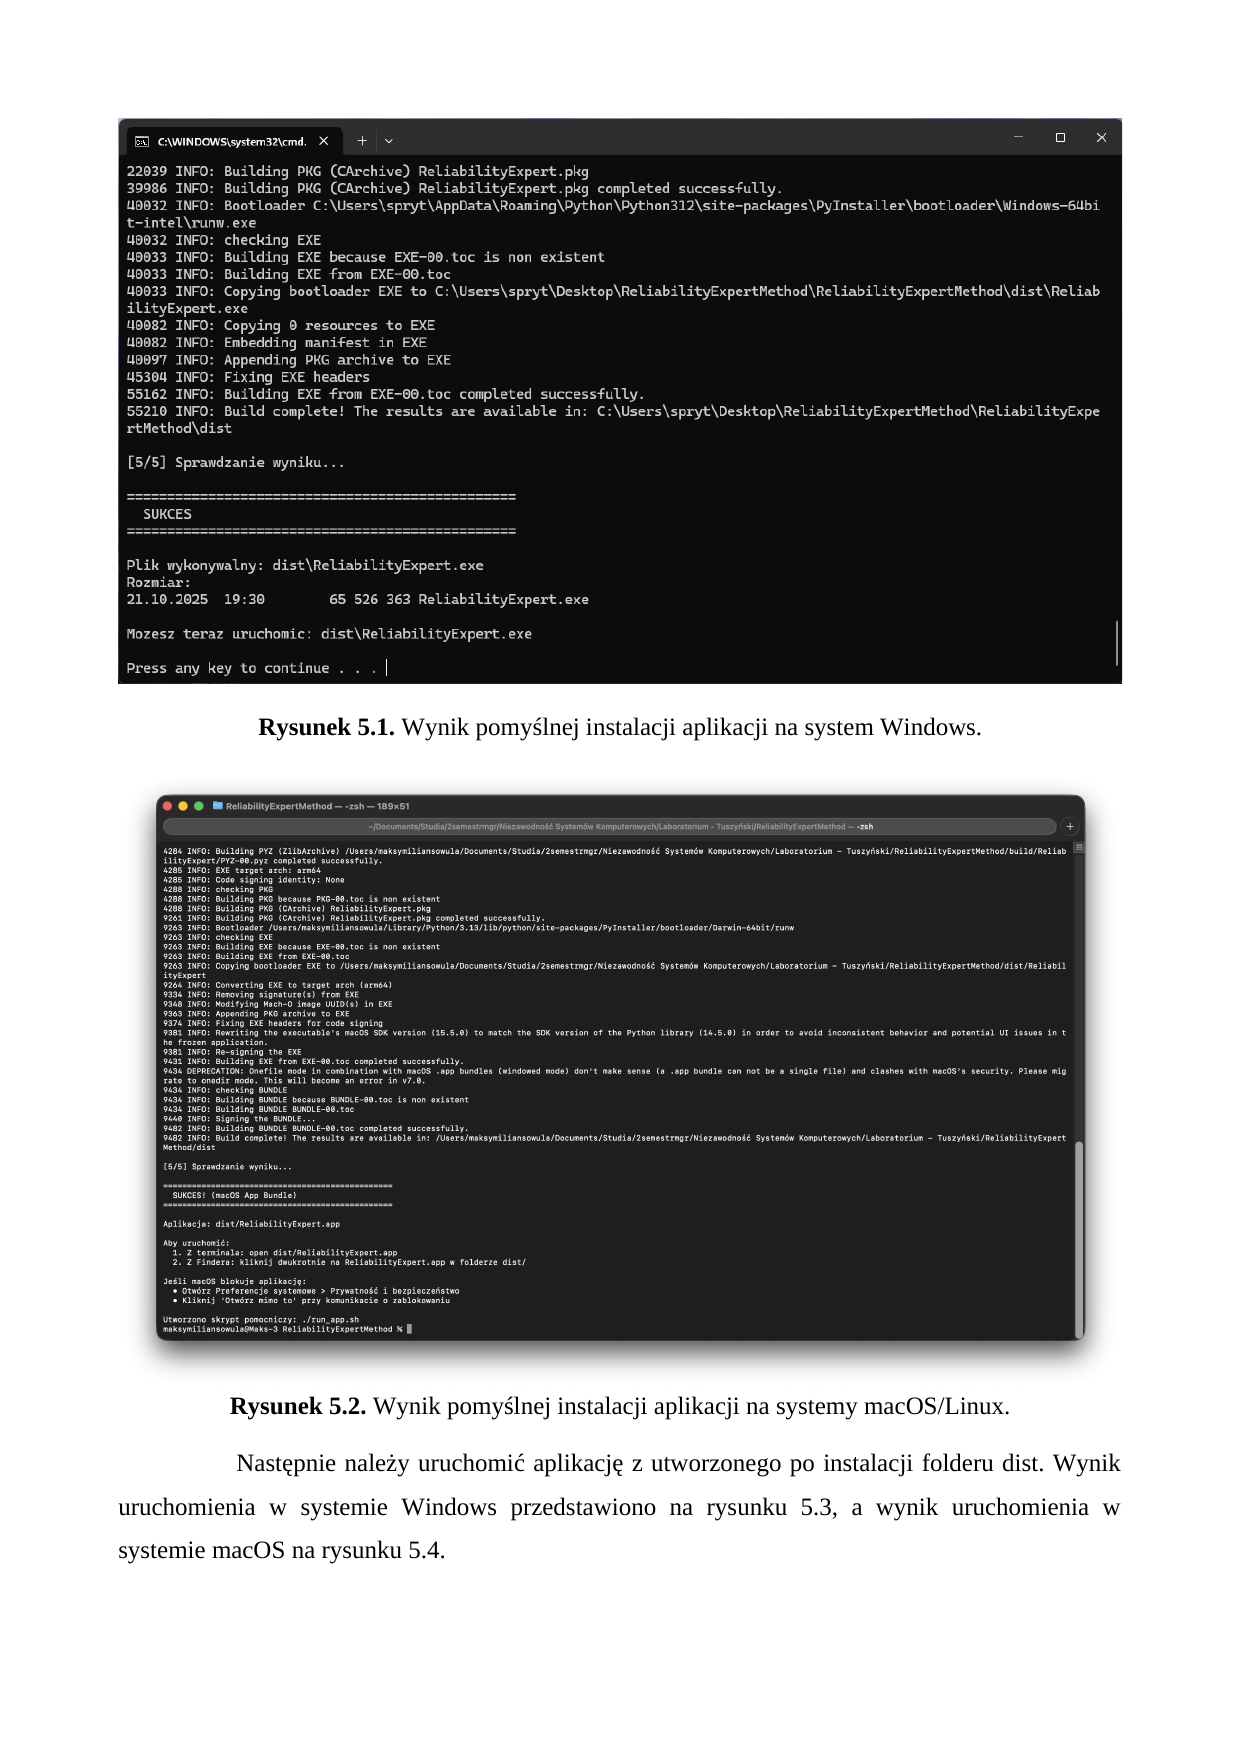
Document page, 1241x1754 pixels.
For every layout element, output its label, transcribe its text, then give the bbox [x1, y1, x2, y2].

text Rysunek 5.2. Wynik pomyślnej instalacji aplikacji na systemy macOS/Linux. [118, 1391, 1122, 1420]
picture [118, 118, 1123, 684]
text Rysunek 5.1. Wynik pomyślnej instalacji aplikacji na system Windows. [118, 712, 1122, 741]
text Następnie należy uruchomić aplikację z utworzonego po instalacji folderu dist. Wynik uruchomienia w systemie Windows przedstawiono na rysunku 5.3, a wynik uruchomienia w systemie macOS na rysunku 5.4. [118, 1448, 1122, 1563]
picture [118, 769, 1123, 1391]
